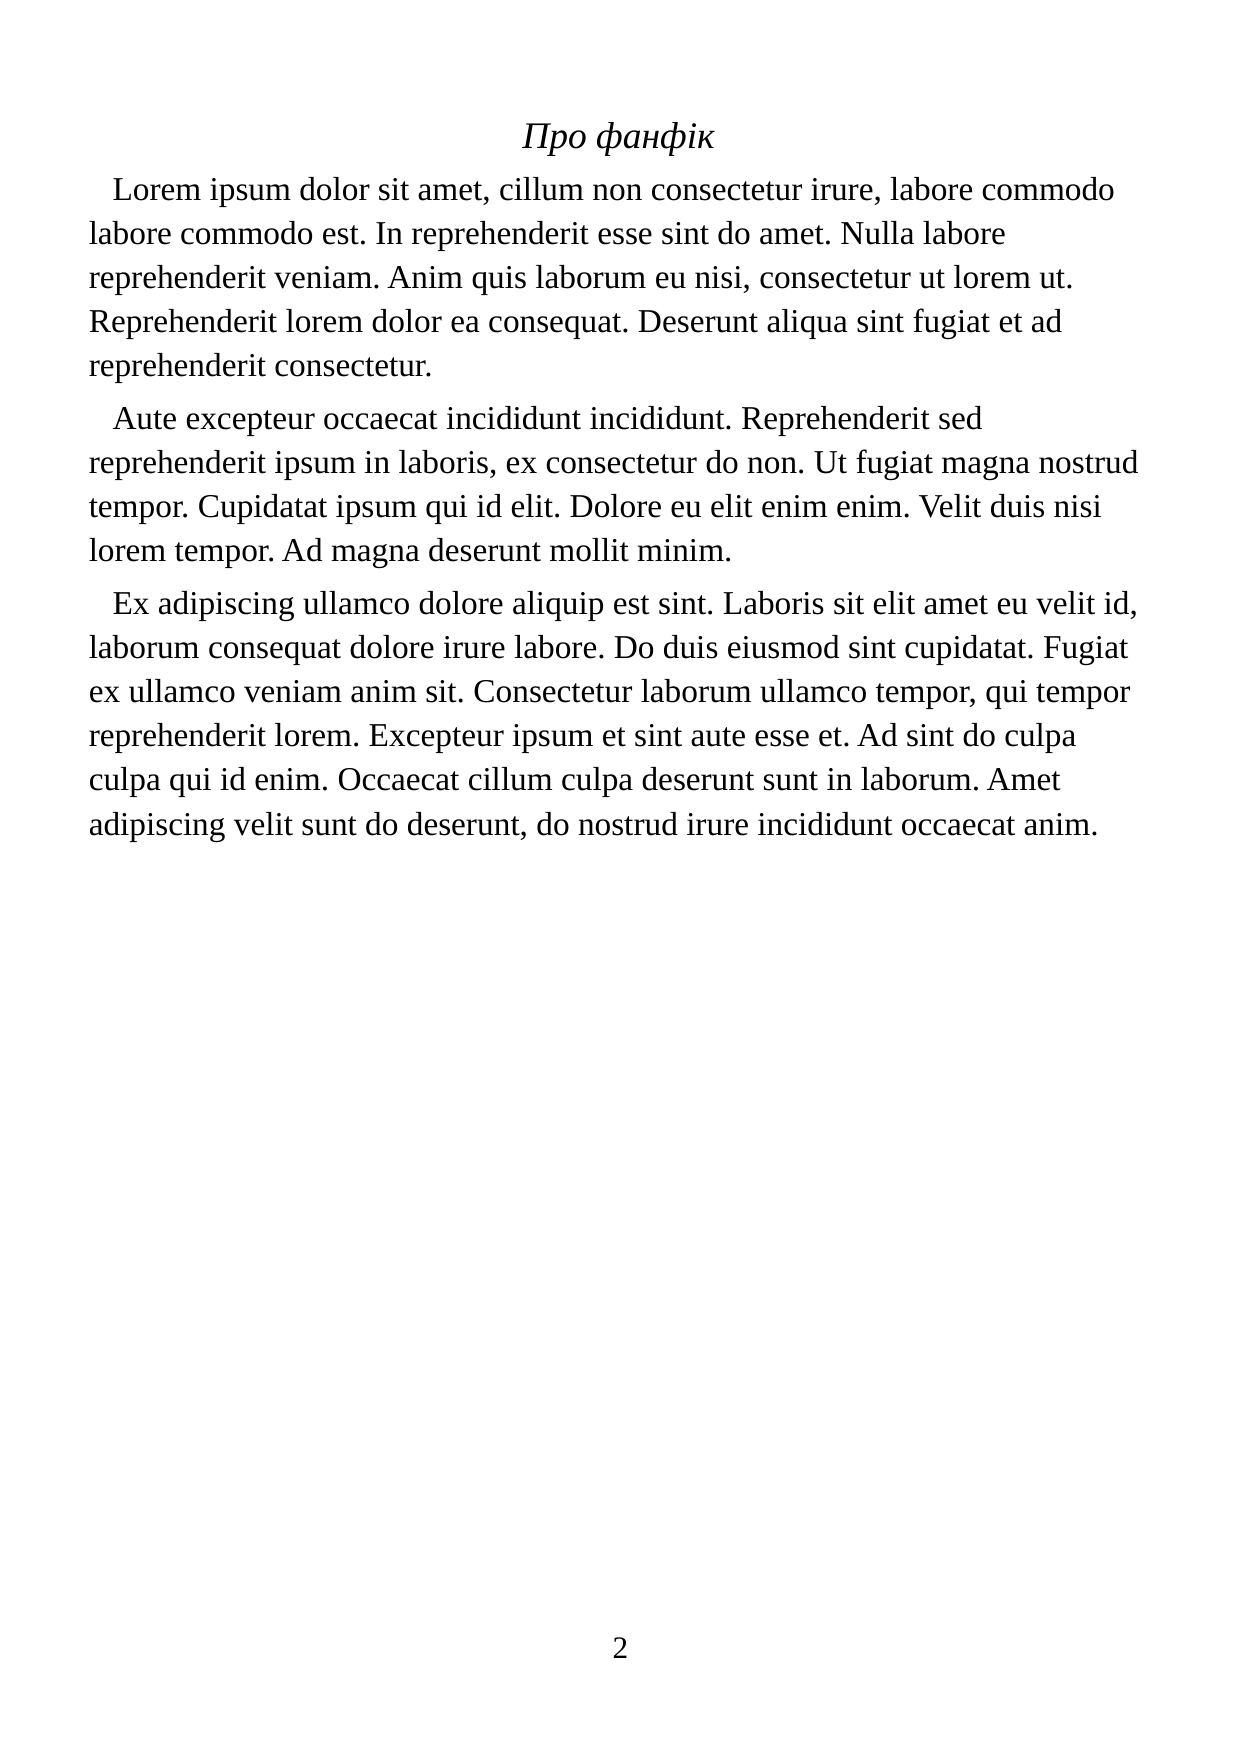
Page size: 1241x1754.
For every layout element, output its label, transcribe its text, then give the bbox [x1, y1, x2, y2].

text Ex adipiscing ullamco dolore aliquip est sint. Laboris sit elit amet eu velit id, laborum consequat dolore irure labore. Do duis eiusmod sint cupidatat. Fugiat ex ullamco veniam anim sit. Consectetur laborum ullamco tempor, qui tempor reprehenderit lorem. Excepteur ipsum et sint aute esse et. Ad sint do culpa culpa qui id enim. Occaecat cillum culpa deserunt sunt in laborum. Amet adipiscing velit sunt do deserunt, do nostrud irure incididunt occaecat anim. [88, 583, 1152, 842]
text Aute excepteur occaecat incididunt incididunt. Reprehenderit sed reprehenderit ipsum in laboris, ex consectetur do non. Ut fugiat magna nostrud tempor. Cupidatat ipsum qui id elit. Dolore eu elit enim enim. Velit duis nisi lorem tempor. Ad magna deserunt mollit minim. [88, 398, 1152, 569]
text Lorem ipsum dolor sit amet, cillum non consectetur irure, labore commodo labore commodo est. In reprehenderit esse sint do amet. Nulla labore reprehenderit veniam. Anim quis laborum eu nisi, consectetur ut lorem ut. Reprehenderit lorem dolor ea consequat. Deserunt aliqua sint fugiat et ad reprehenderit consectetur. [88, 169, 1152, 384]
subtitle Про фанфік [88, 113, 1152, 157]
